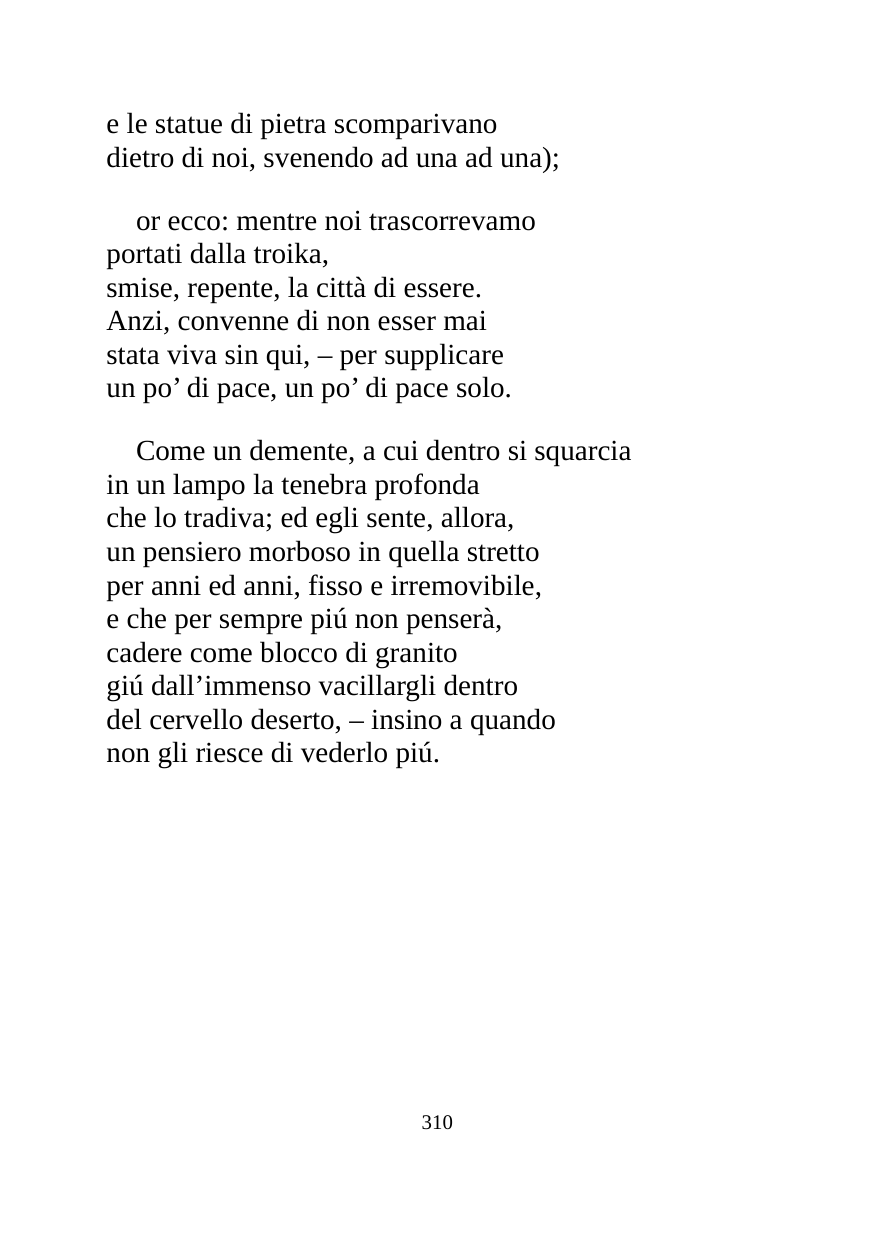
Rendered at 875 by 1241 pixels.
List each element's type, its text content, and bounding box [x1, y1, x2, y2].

text or ecco: mentre noi trascorrevamo portati dalla troika, smise, repente, la città di essere. Anzi, convenne di non esser mai stata viva sin qui, – per supplicare un po’ di pace, un po’ di pace solo. [106, 203, 768, 404]
text e le statue di pietra scomparivano dietro di noi, svenendo ad una ad una); [106, 106, 768, 173]
text Come un demente, a cui dentro si squarcia in un lampo la tenebra profonda che lo tradiva; ed egli sente, allora, un pensiero morboso in quella stretto per anni ed anni, fisso e irremovibile, e che per sempre piú non penserà, cadere come blocco di granito giú dall’immenso vacillargli dentro del cervello deserto, – insino a quando non gli riesce di vederlo piú. [106, 433, 768, 769]
